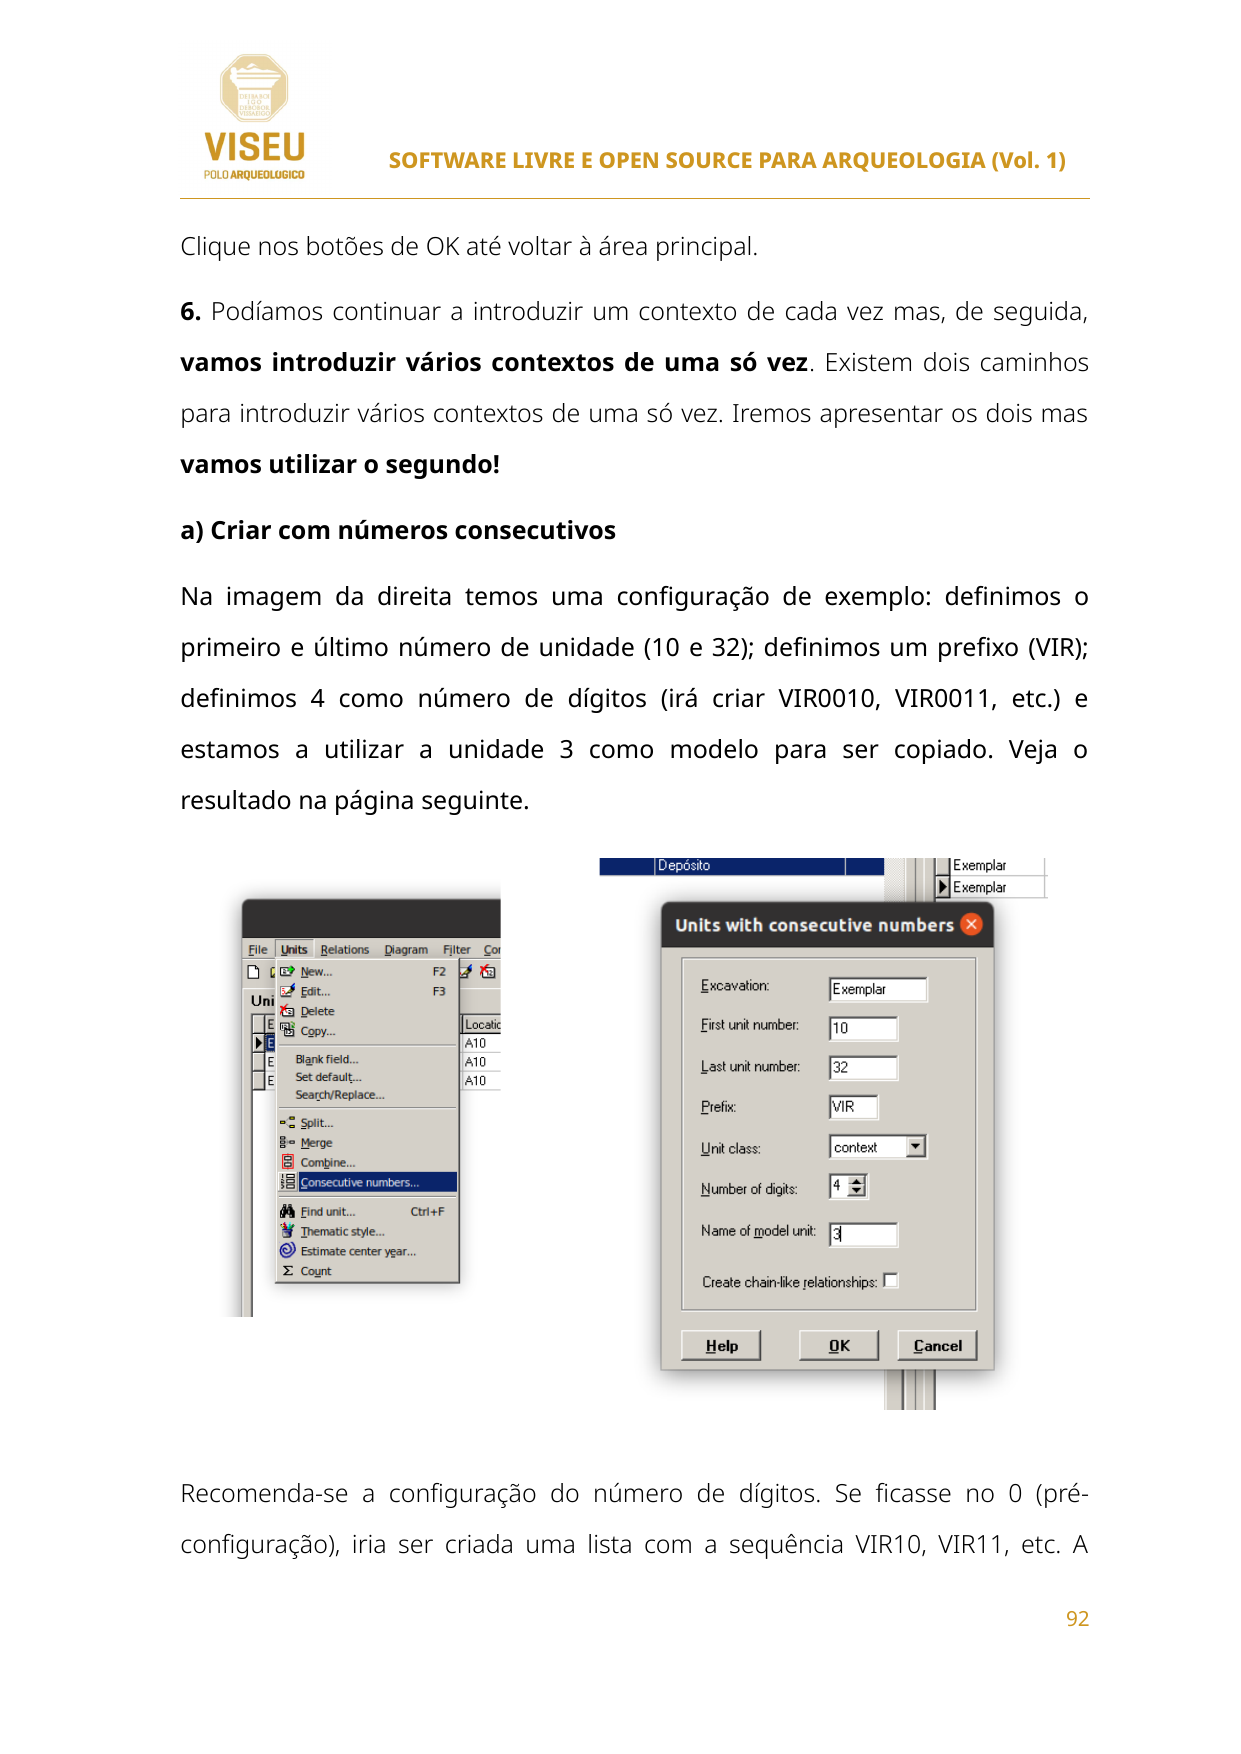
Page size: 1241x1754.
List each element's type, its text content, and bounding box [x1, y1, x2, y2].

picture [599, 858, 1048, 1410]
picture [212, 866, 501, 1317]
text Na imagem da direita temos uma configuração de exemplo: definimos o primeiro e último número de unidade (10 e 32); definimos um prefixo (VIR); definimos 4 como número de dígitos (irá criar VIR0010, VIR0011, etc.) e estamos a utilizar a unidade 3 como modelo para ser copiado. Veja o resultado na página seguinte. [180, 578, 1090, 816]
text Recomenda-se a configuração do número de dígitos. Se ficasse no 0 (pré-configuração), iria ser criada uma lista com a sequência VIR10, VIR11, etc. A [180, 1475, 1090, 1560]
text 6. Podíamos continuar a introduzir um contexto de cada vez mas, de seguida, vamos introduzir vários contextos de uma só vez. Existem dois caminhos para introduzir vários contextos de uma só vez. Iremos apresentar os dois mas vamos utilizar o segundo! [180, 294, 1090, 481]
text a) Criar com números consecutivos [180, 512, 1090, 547]
text Clique nos botões de OK até voltar à área principal. [180, 228, 1090, 262]
